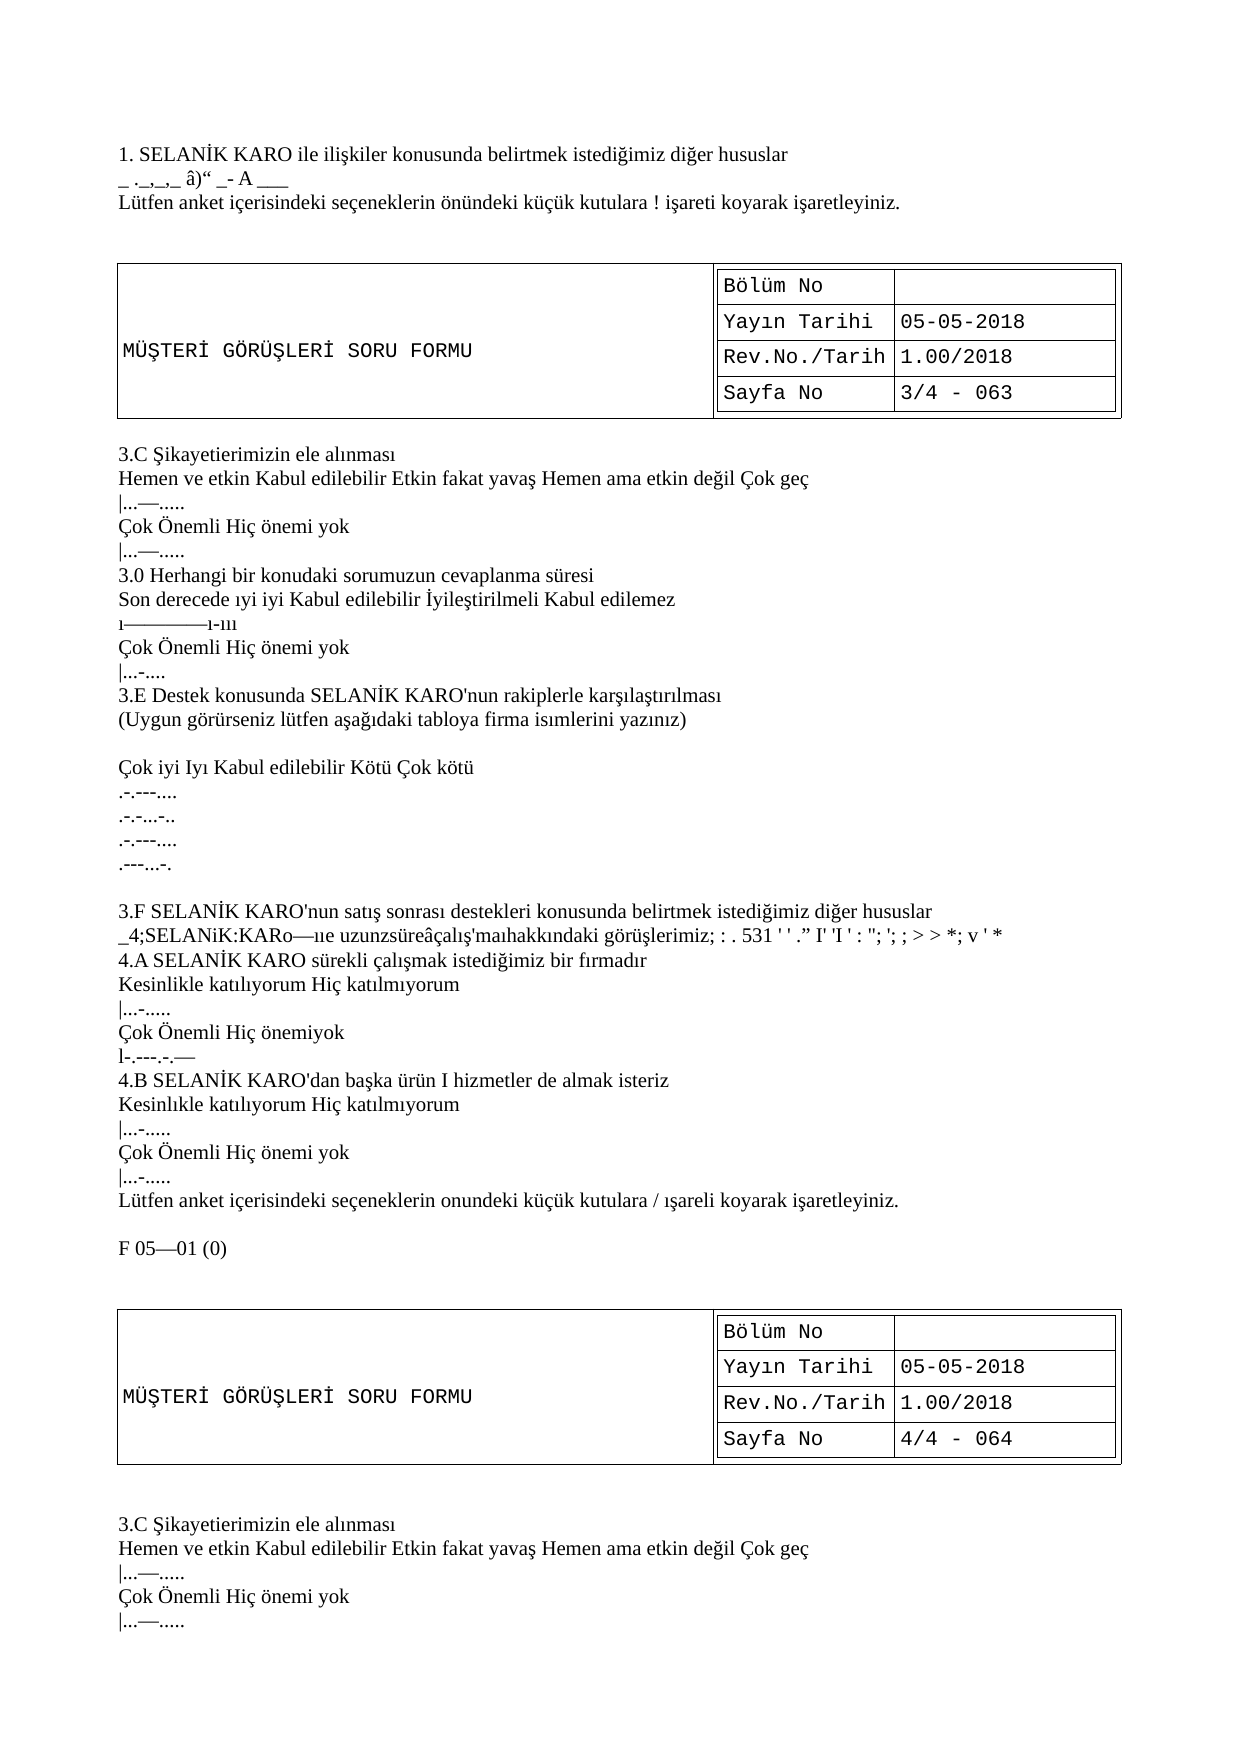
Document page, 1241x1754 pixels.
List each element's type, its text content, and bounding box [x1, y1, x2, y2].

table_cell Yayın Tarihi [718, 305, 894, 340]
text |...-..... [118, 1116, 1122, 1140]
table_header [714, 264, 1121, 418]
text 3.C Şikayetierimizin ele alınması [118, 442, 1122, 466]
text |...—..... [118, 1608, 1122, 1632]
table_header [895, 270, 1115, 304]
text Çok iyi Iyı Kabul edilebilir Kötü Çok kötü [118, 755, 1122, 779]
table_cell Rev.No./Tarih [718, 341, 894, 376]
text Çok Önemli Hiç önemi yok [118, 1584, 1122, 1608]
text .-.---.... [118, 827, 1122, 851]
text 3.E Destek konusunda SELANİK KARO'nun rakiplerle karşılaştırılması [118, 683, 1122, 707]
text Kesinlıkle katılıyorum Hiç katılmıyorum [118, 1092, 1122, 1116]
table_cell 3/4 - 063 [895, 377, 1115, 411]
text Çok Önemli Hiç önemi yok [118, 635, 1122, 659]
text |...—..... [118, 490, 1122, 514]
text 4.B SELANİK KARO'dan başka ürün I hizmetler de almak isteriz [118, 1068, 1122, 1092]
table_cell 1.00/2018 [895, 341, 1115, 376]
table_cell 05-05-2018 [895, 305, 1115, 340]
table_cell Rev.No./Tarih [718, 1387, 894, 1422]
text (Uygun görürseniz lütfen aşağıdaki tabloya firma isımlerini yazınız) [118, 707, 1122, 731]
table_header [714, 1310, 1121, 1463]
text Hemen ve etkin Kabul edilebilir Etkin fakat yavaş Hemen ama etkin değil Çok geç [118, 466, 1122, 490]
text 1. SELANİK KARO ile ilişkiler konusunda belirtmek istediğimiz diğer hususlar [118, 142, 1122, 166]
table_cell 1.00/2018 [895, 1387, 1115, 1422]
text Çok Önemli Hiç önemiyok [118, 1020, 1122, 1044]
text .-.---.... [118, 779, 1122, 803]
text ı————ı-ııı [118, 611, 1122, 635]
text Lütfen anket içerisindeki seçeneklerin önündeki küçük kutulara ! işareti koyarak işaretleyiniz. [118, 190, 1122, 214]
table_header Bölüm No [718, 1316, 894, 1350]
text .---...-. [118, 851, 1122, 875]
text _4;SELANiK:KARo—ııe uzunzsüreâçalış'maıhakkındaki görüşlerimiz; : . 531 ' ' .” I' 'I ' : "; '; ; > > *; v ' * [118, 923, 1122, 947]
text Son derecede ıyi iyi Kabul edilebilir İyileştirilmeli Kabul edilemez [118, 587, 1122, 611]
text Lütfen anket içerisindeki seçeneklerin onundeki küçük kutulara / ışareli koyarak işaretleyiniz. [118, 1188, 1122, 1212]
text |...-.... [118, 659, 1122, 683]
text |...-..... [118, 996, 1122, 1020]
table_header MÜŞTERİ GÖRÜŞLERİ SORU FORMU [118, 264, 713, 418]
text 3.0 Herhangi bir konudaki sorumuzun cevaplanma süresi [118, 562, 1122, 587]
table_cell Yayın Tarihi [718, 1351, 894, 1386]
text |...—..... [118, 538, 1122, 562]
table_header [895, 1316, 1115, 1350]
text 3.F SELANİK KARO'nun satış sonrası destekleri konusunda belirtmek istediğimiz diğer hususlar [118, 899, 1122, 923]
table_cell 05-05-2018 [895, 1351, 1115, 1386]
text .-.-...-.. [118, 803, 1122, 827]
table_cell 4/4 - 064 [895, 1423, 1115, 1457]
text Çok Önemli Hiç önemi yok [118, 1140, 1122, 1164]
text l-.---.-.— [118, 1044, 1122, 1068]
text _ ._,_,_ â)“ _- A ___ [118, 166, 1122, 190]
text 4.A SELANİK KARO sürekli çalışmak istediğimiz bir fırmadır [118, 947, 1122, 972]
text Kesinlikle katılıyorum Hiç katılmıyorum [118, 972, 1122, 996]
table_header Bölüm No [718, 270, 894, 304]
table_header MÜŞTERİ GÖRÜŞLERİ SORU FORMU [118, 1310, 713, 1463]
text Hemen ve etkin Kabul edilebilir Etkin fakat yavaş Hemen ama etkin değil Çok geç [118, 1536, 1122, 1560]
text Çok Önemli Hiç önemi yok [118, 514, 1122, 538]
table_cell Sayfa No [718, 1423, 894, 1457]
text 3.C Şikayetierimizin ele alınması [118, 1512, 1122, 1536]
table_cell Sayfa No [718, 377, 894, 411]
text |...-..... [118, 1164, 1122, 1188]
text F 05—01 (0) [118, 1236, 1122, 1260]
text |...—..... [118, 1560, 1122, 1584]
